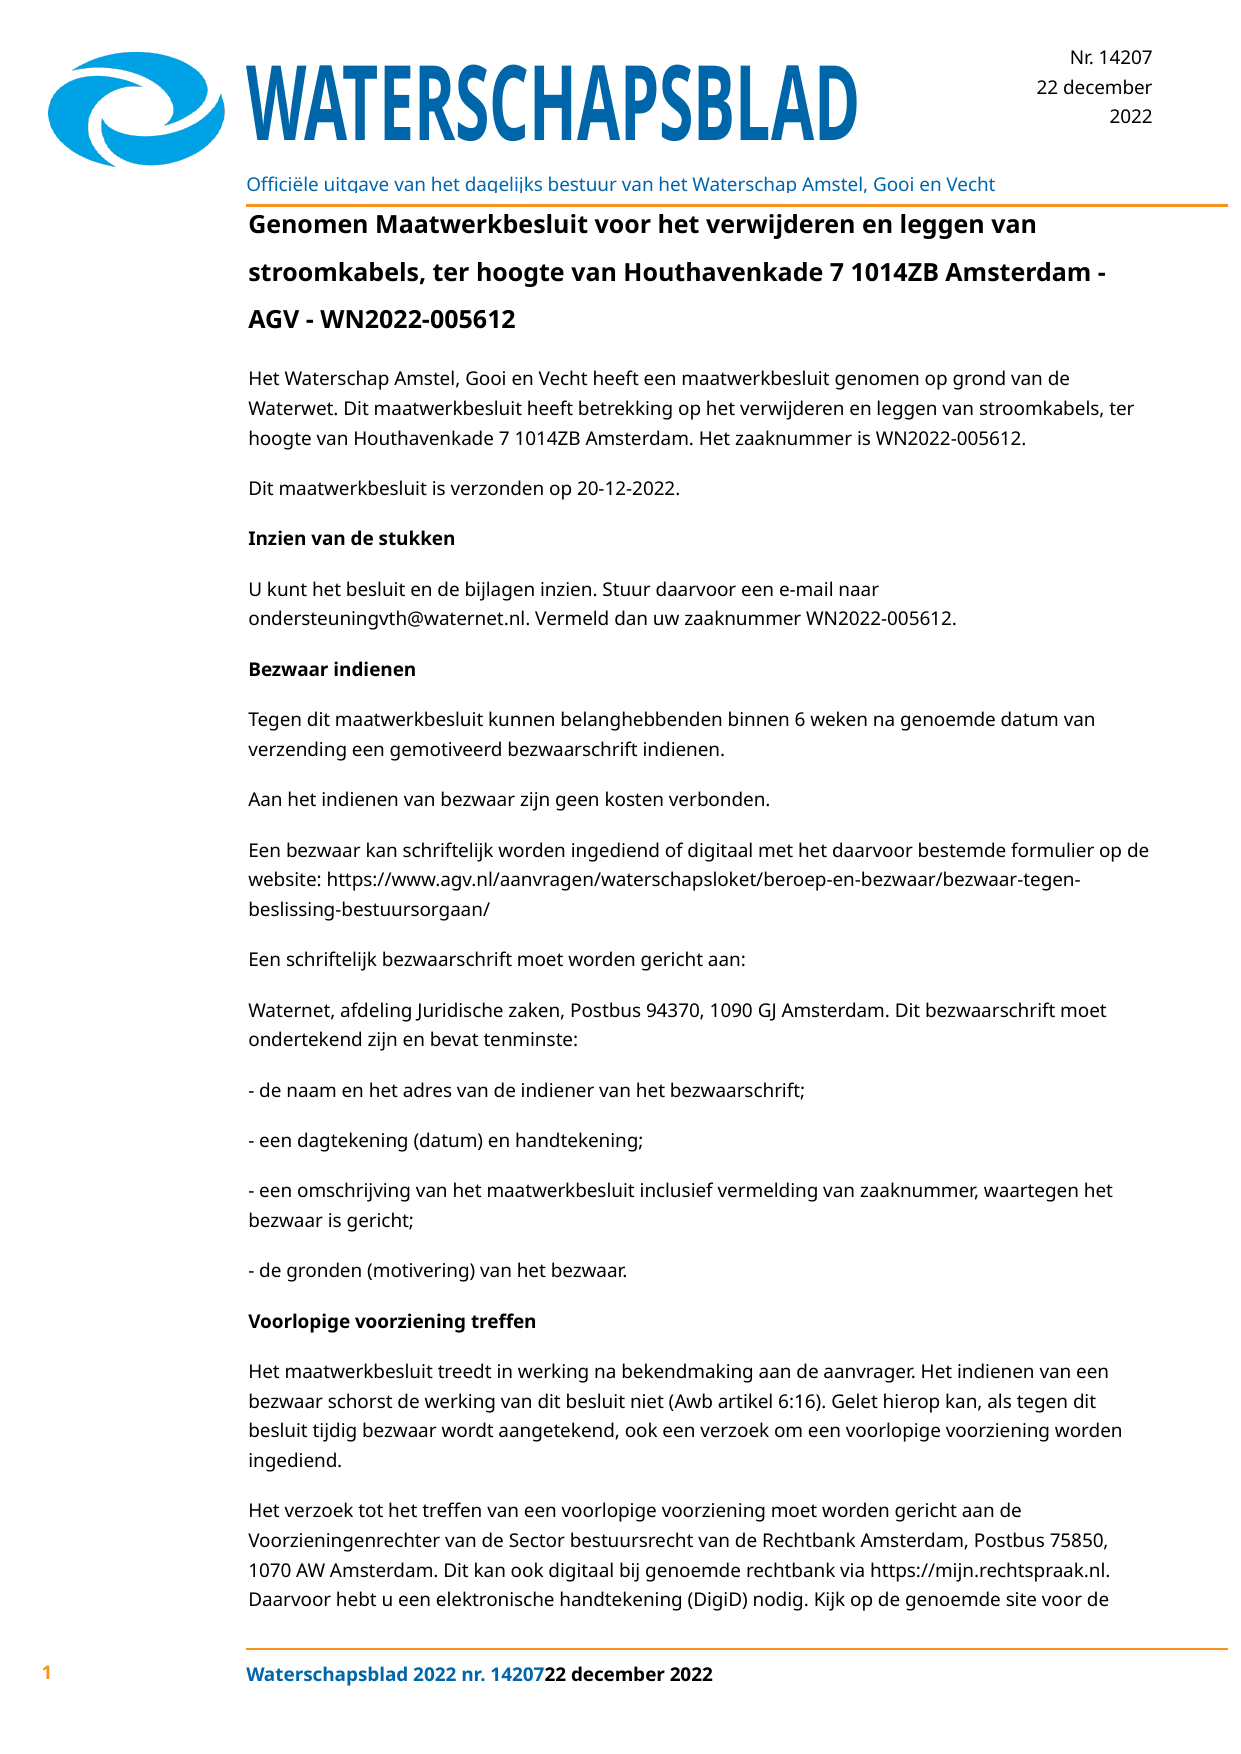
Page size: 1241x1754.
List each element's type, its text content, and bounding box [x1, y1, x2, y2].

text Een schriftelijk bezwaarschrift moet worden gericht aan: [248, 946, 1152, 972]
text Tegen dit maatwerkbesluit kunnen belanghebbenden binnen 6 weken na genoemde datum van verzending een gemotiveerd bezwaarschrift indienen. [248, 706, 1152, 762]
text Aan het indienen van bezwaar zijn geen kosten verbonden. [248, 786, 1152, 812]
picture [41, 47, 231, 172]
text Het Waterschap Amstel, Gooi en Vecht heeft een maatwerkbesluit genomen op grond van de Waterwet. Dit maatwerkbesluit heeft betrekking op het verwijderen en leggen van stroomkabels, ter hoogte van Houthavenkade 7 1014ZB Amsterdam. Het zaaknummer is WN2022-005612. [248, 366, 1152, 450]
text Bezwaar indienen [248, 656, 1152, 682]
text Voorlopige voorziening treffen [248, 1308, 1152, 1334]
text Dit maatwerkbesluit is verzonden op 20-12-2022. [248, 475, 1152, 501]
text Het verzoek tot het treffen van een voorlopige voorziening moet worden gericht aan de Voorzieningenrechter van de Sector bestuursrecht van de Rechtbank Amsterdam, Postbus 75850, 1070 AW Amsterdam. Dit kan ook digitaal bij genoemde rechtbank via https://mijn.rechtspraak.nl. Daarvoor hebt u een elektronische handtekening (DigiD) nodig. Kijk op de genoemde site voor de [248, 1498, 1152, 1612]
text - een omschrijving van het maatwerkbesluit inclusief vermelding van zaaknummer, waartegen het bezwaar is gericht; [248, 1178, 1152, 1233]
text Het maatwerkbesluit treedt in werking na bekendmaking aan de aanvrager. Het indienen van een bezwaar schorst de werking van dit besluit niet (Awb artikel 6:16). Gelet hierop kan, als tegen dit besluit tijdig bezwaar wordt aangetekend, ook een verzoek om een voorlopige voorziening worden ingediend. [248, 1358, 1152, 1473]
text - de naam en het adres van de indiener van het bezwaarschrift; [248, 1077, 1152, 1102]
text - de gronden (motivering) van het bezwaar. [248, 1258, 1152, 1283]
text - een dagtekening (datum) en handtekening; [248, 1127, 1152, 1153]
text U kunt het besluit en de bijlagen inzien. Stuur daarvoor een e-mail naar ondersteuningvth@waternet.nl. Vermeld dan uw zaaknummer WN2022-005612. [248, 576, 1152, 631]
text Waternet, afdeling Juridische zaken, Postbus 94370, 1090 GJ Amsterdam. Dit bezwaarschrift moet ondertekend zijn en bevat tenminste: [248, 997, 1152, 1052]
text Een bezwaar kan schriftelijk worden ingediend of digitaal met het daarvoor bestemde formulier op de website: https://www.agv.nl/aanvragen/waterschapsloket/beroep-en-bezwaar/bezwaar-tegen-beslissing-bestuursorgaan/ [248, 837, 1152, 922]
text Genomen Maatwerkbesluit voor het verwijderen en leggen van stroomkabels, ter hoogte van Houthavenkade 7 1014ZB Amsterdam - AGV - WN2022-005612 [248, 207, 1152, 336]
text Inzien van de stukken [248, 526, 1152, 551]
